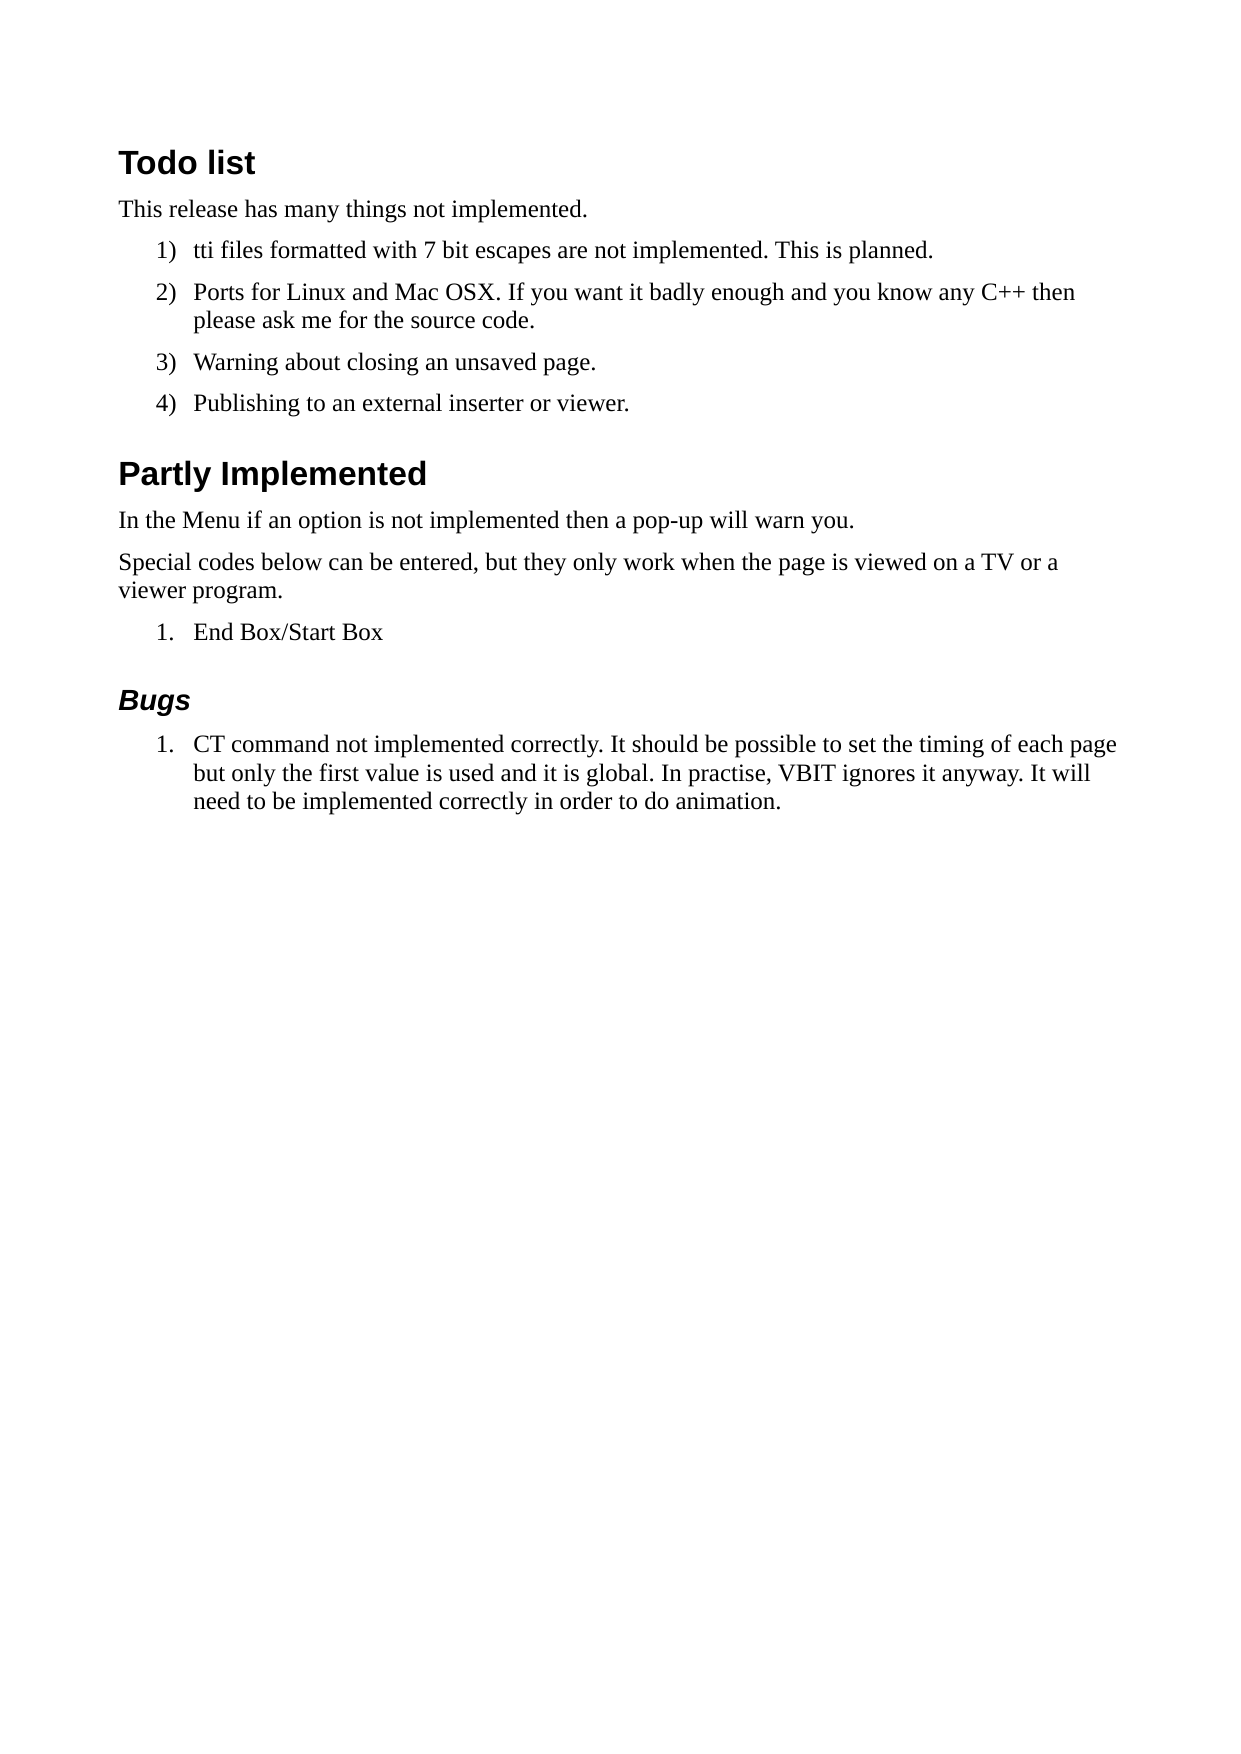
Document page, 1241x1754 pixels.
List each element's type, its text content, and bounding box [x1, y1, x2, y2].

subtitle Todo list [118, 143, 1122, 182]
subtitle Bugs [118, 683, 1122, 716]
list tti files formatted with 7 bit escapes are not implemented. This is planned. [156, 236, 1122, 264]
text In the Menu if an option is not implemented then a pop-up will warn you. [118, 505, 1122, 534]
subtitle Partly Implemented [118, 454, 1122, 493]
list Ports for Linux and Mac OSX. If you want it badly enough and you know any C++ then please ask me for the source code. [156, 277, 1122, 334]
list CT command not implemented correctly. It should be possible to set the timing of each page but only the first value is used and it is global. In practise, VBIT ignores it anyway. It will need to be implemented correctly in order to do animation. [156, 729, 1122, 815]
list Warning about closing an unsaved page. [156, 347, 1122, 376]
text Special codes below can be entered, but they only work when the page is viewed on a TV or a viewer program. [118, 547, 1122, 604]
text This release has many things not implemented. [118, 194, 1122, 223]
list End Box/Start Box [156, 617, 1122, 645]
list Publishing to an external inserter or viewer. [156, 388, 1122, 417]
